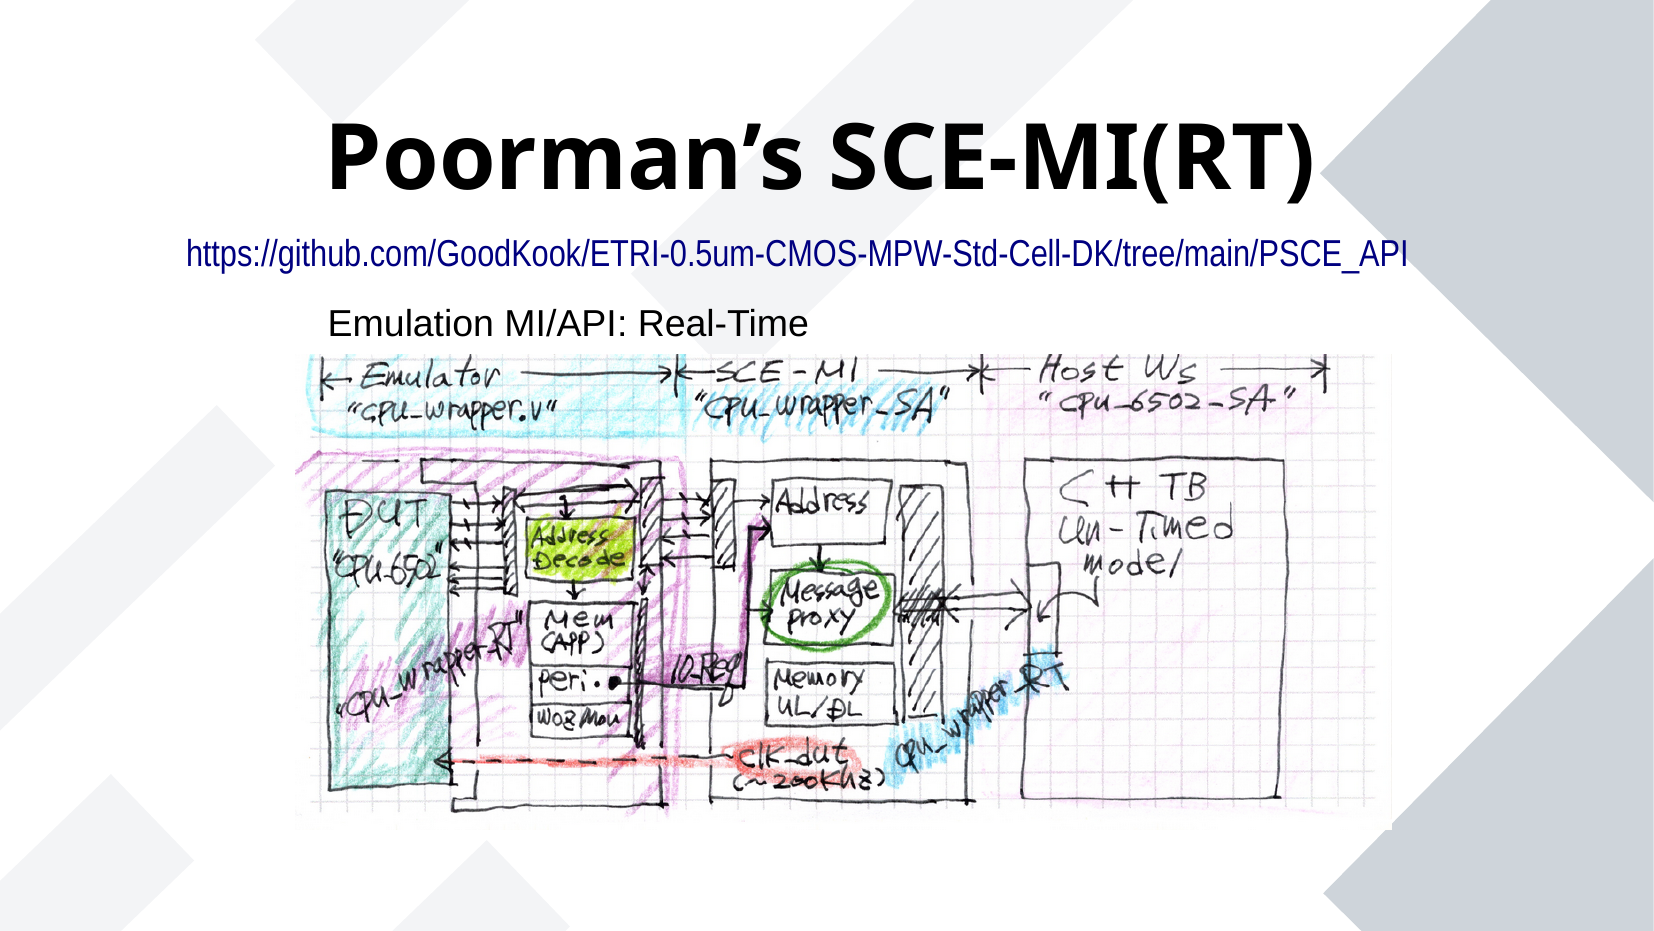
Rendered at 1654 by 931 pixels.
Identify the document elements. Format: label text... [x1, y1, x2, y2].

picture [295, 354, 1392, 830]
text_box https://github.com/GoodKook/ETRI-0.5um-CMOS-MPW-Std-Cell-DK/tree/main/PSCE_API [171, 224, 1471, 326]
title Poorman’s SCE-MI(RT) [76, 76, 1565, 233]
text_box Emulation MI/API: Real-Time [312, 295, 1081, 353]
